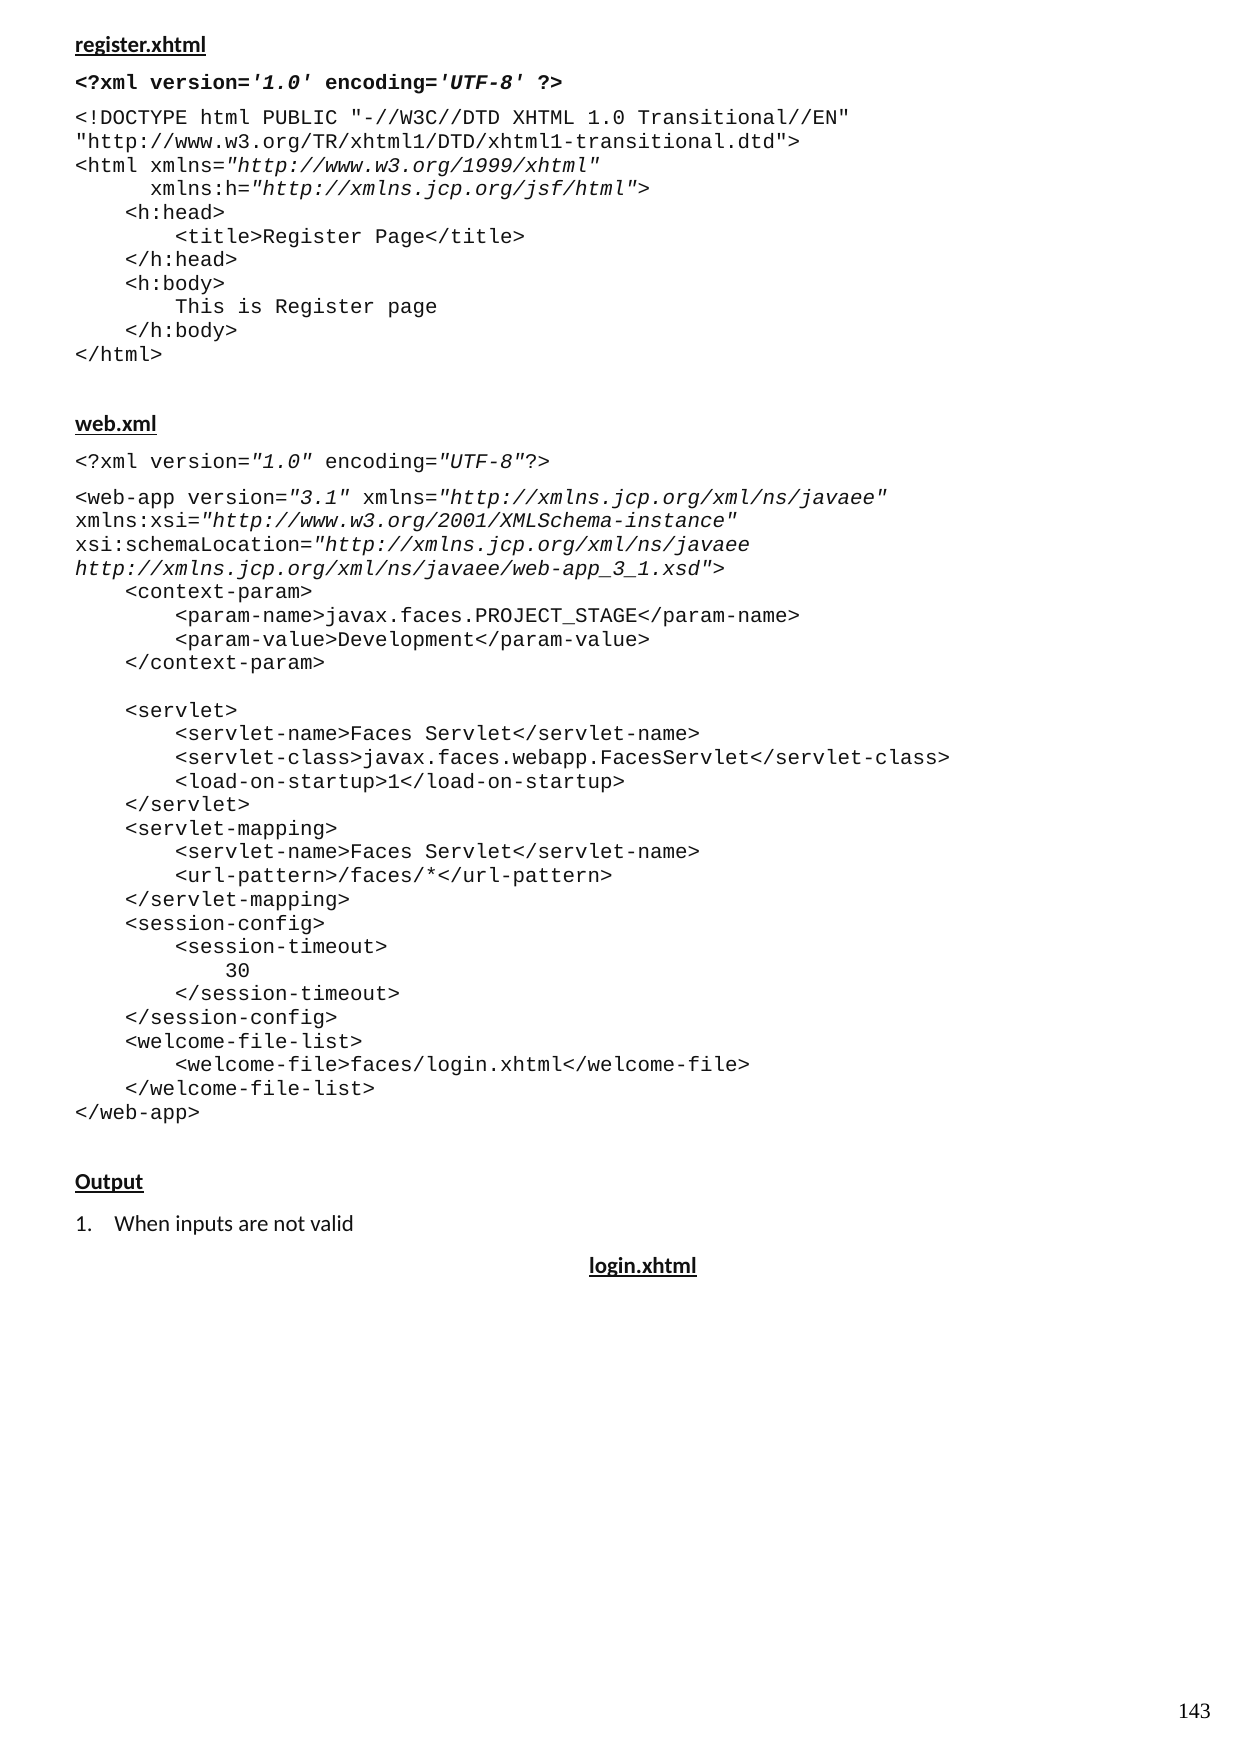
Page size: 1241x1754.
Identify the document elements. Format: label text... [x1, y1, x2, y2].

text </h:head> [75, 249, 1211, 273]
text <title>Register Page</title> [75, 226, 1211, 249]
text </servlet-mapping> [75, 889, 1211, 912]
text </welcome-file-list> [75, 1078, 1211, 1102]
text xmlns:h="http://xmlns.jcp.org/jsf/html"> [75, 178, 1211, 202]
text <servlet-mapping> [75, 818, 1211, 842]
text <session-timeout> [75, 936, 1211, 960]
text </web-app> [75, 1102, 1211, 1125]
text <web-app version="3.1" xmlns="http://xmlns.jcp.org/xml/ns/javaee" xmlns:xsi="http://www.w3.org/2001/XMLSchema-instance" xsi:schemaLocation="http://xmlns.jcp.org/xml/ns/javaee http://xmlns.jcp.org/xml/ns/javaee/web-app_3_1.xsd"> [75, 487, 1211, 581]
text <load-on-startup>1</load-on-startup> [75, 771, 1211, 794]
text <h:head> [75, 202, 1211, 226]
text <param-name>javax.faces.PROJECT_STAGE</param-name> [75, 605, 1211, 629]
text </html> [75, 344, 1211, 367]
text <html xmlns="http://www.w3.org/1999/xhtml" [75, 155, 1211, 178]
text <welcome-file>faces/login.xhtml</welcome-file> [75, 1054, 1211, 1078]
text <url-pattern>/faces/*</url-pattern> [75, 865, 1211, 889]
text <servlet-name>Faces Servlet</servlet-name> [75, 842, 1211, 865]
text </context-param> [75, 652, 1211, 676]
text 30 [75, 960, 1211, 983]
text <servlet> [75, 700, 1211, 723]
text <?xml version='1.0' encoding='UTF-8' ?> [75, 72, 1211, 96]
text This is Register page [75, 297, 1211, 320]
text 1. When inputs are not valid [75, 1209, 1211, 1237]
text <servlet-name>Faces Servlet</servlet-name> [75, 723, 1211, 747]
text </h:body> [75, 320, 1211, 344]
text Output [75, 1167, 1211, 1195]
text <?xml version="1.0" encoding="UTF-8"?> [75, 451, 1211, 475]
text <context-param> [75, 581, 1211, 605]
text <welcome-file-list> [75, 1031, 1211, 1054]
text <servlet-class>javax.faces.webapp.FacesServlet</servlet-class> [75, 747, 1211, 771]
text <!DOCTYPE html PUBLIC "-//W3C//DTD XHTML 1.0 Transitional//EN" "http://www.w3.org/TR/xhtml1/DTD/xhtml1-transitional.dtd"> [75, 107, 1211, 155]
text </servlet> [75, 794, 1211, 818]
text web.xml [75, 409, 1211, 437]
text <session-config> [75, 912, 1211, 936]
text <h:body> [75, 273, 1211, 297]
text register.xhtml [75, 30, 1211, 58]
text login.xhtml [75, 1251, 1211, 1279]
text </session-timeout> [75, 983, 1211, 1007]
text <param-value>Development</param-value> [75, 629, 1211, 652]
text </session-config> [75, 1007, 1211, 1031]
